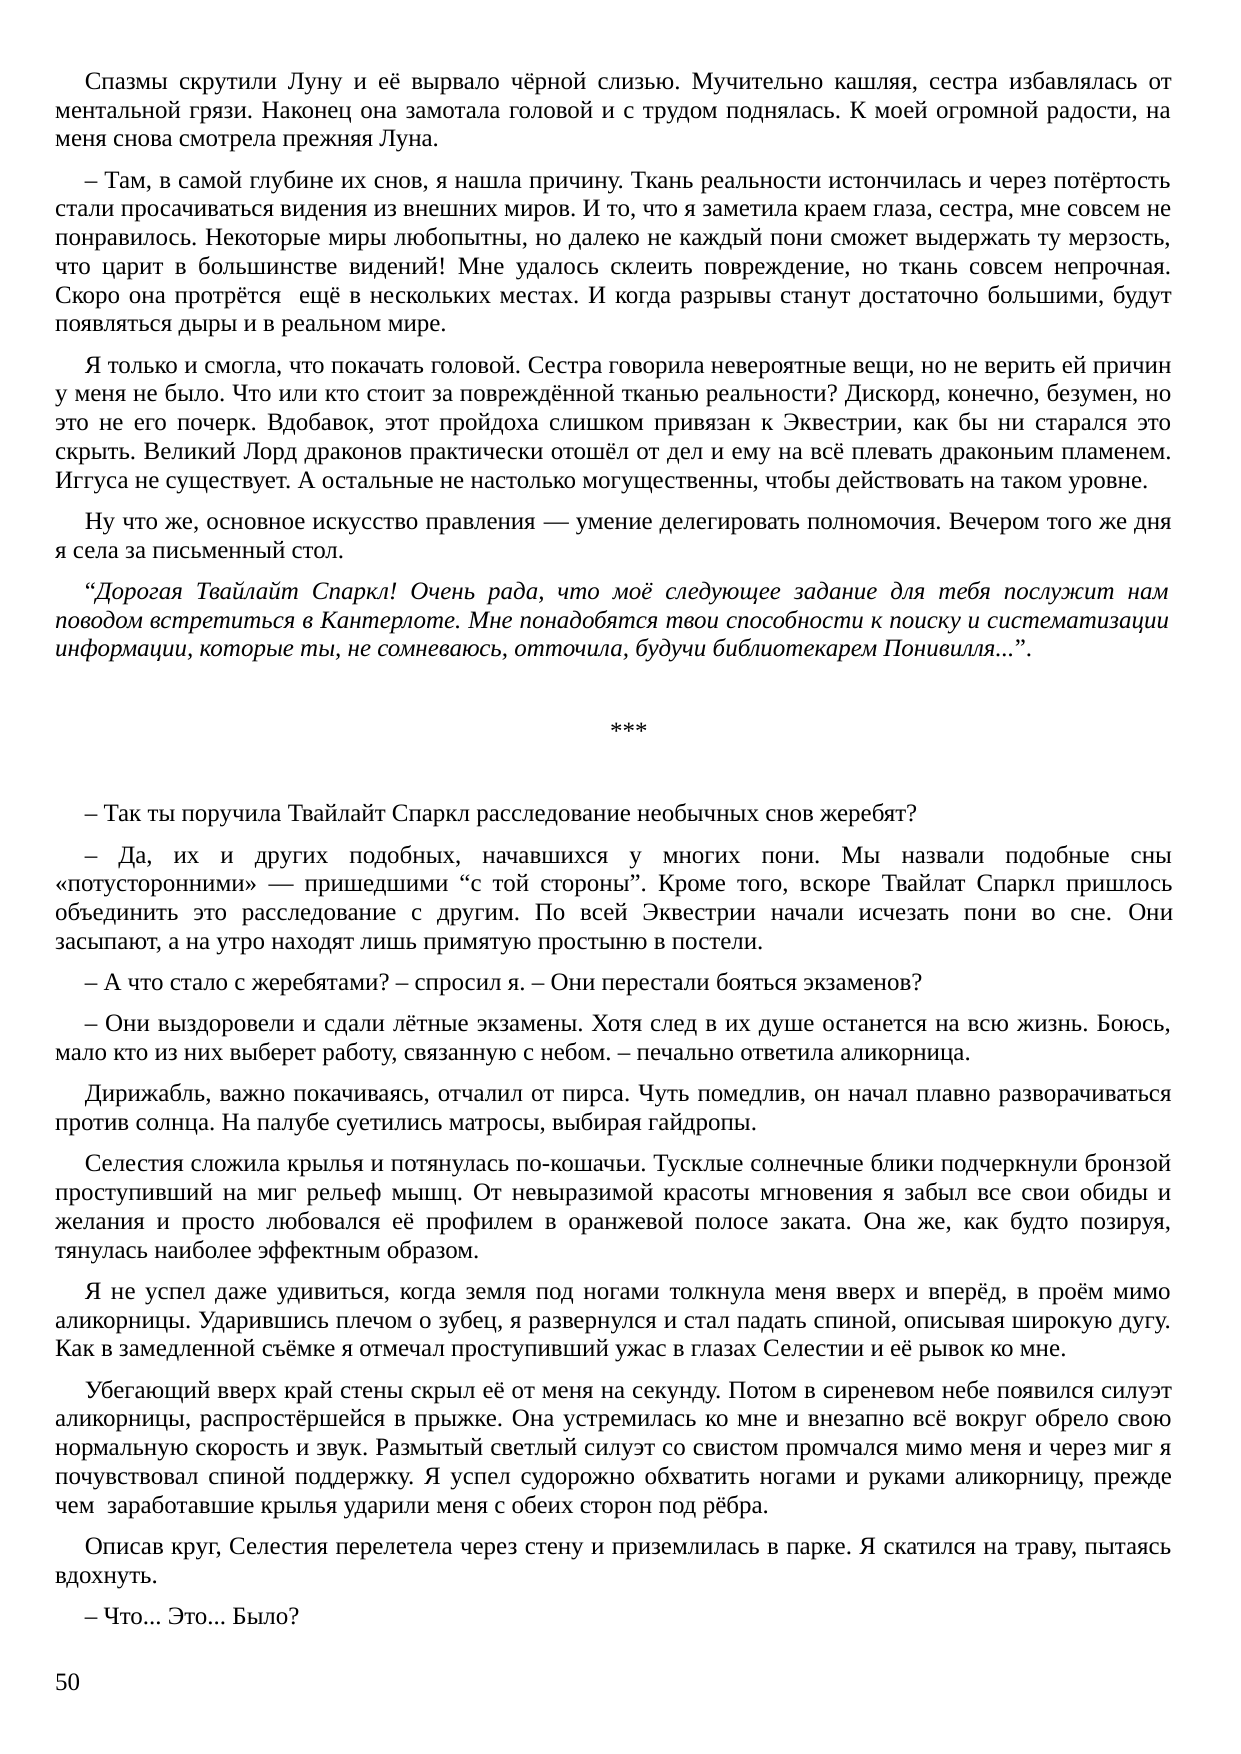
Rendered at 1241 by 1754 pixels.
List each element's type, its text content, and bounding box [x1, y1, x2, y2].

text Дирижабль, важно покачиваясь, отчалил от пирса. Чуть помедлив, он начал плавно разворачиваться против солнца. На палубе суетились матросы, выбирая гайдропы. [55, 1078, 1173, 1136]
text Ну что же, основное искусство правления — умение делегировать полномочия. Вечером того же дня я села за письменный стол. [55, 506, 1173, 563]
text – Да, их и других подобных, начавшихся у многих пони. Мы назвали подобные сны «потусторонними» — пришедшими “с той стороны”. Кроме того, вскоре Твайлат Спаркл пришлось объединить это расследование с другим. По всей Эквестрии начали исчезать пони во сне. Они засыпают, а на утро находят лишь примятую простыню в постели. [55, 840, 1173, 955]
text Убегающий вверх край стены скрыл её от меня на секунду. Потом в сиреневом небе появился силуэт аликорницы, распростёршейся в прыжке. Она устремилась ко мне и внезапно всё вокруг обрело свою нормальную скорость и звук. Размытый светлый силуэт со свистом промчался мимо меня и через миг я почувствовал спиной поддержку. Я успел судорожно обхватить ногами и руками аликорницу, прежде чем заработавшие крылья ударили меня с обеих сторон под рёбра. [55, 1375, 1173, 1518]
text Я не успел даже удивиться, когда земля под ногами толкнула меня вверх и вперёд, в проём мимо аликорницы. Ударившись плечом о зубец, я развернулся и стал падать спиной, описывая широкую дугу. Как в замедленной съёмке я отмечал проступивший ужас в глазах Селестии и её рывок ко мне. [55, 1276, 1173, 1362]
text – Там, в самой глубине их снов, я нашла причину. Ткань реальности истончилась и через потёртость стали просачиваться видения из внешних миров. И то, что я заметила краем глаза, сестра, мне совсем не понравилось. Некоторые миры любопытны, но далеко не каждый пони сможет выдержать ту мерзость, что царит в большинстве видений! Мне удалось склеить повреждение, но ткань совсем непрочная. Скоро она протрётся ещё в нескольких местах. И когда разрывы станут достаточно большими, будут появляться дыры и в реальном мире. [55, 165, 1173, 337]
text – А что стало с жеребятами? – спросил я. – Они перестали бояться экзаменов? [55, 967, 1173, 996]
text – Так ты поручила Твайлайт Спаркл расследование необычных снов жеребят? [55, 798, 1173, 827]
text – Что... Это... Было? [55, 1601, 1173, 1630]
text Спазмы скрутили Луну и её вырвало чёрной слизью. Мучительно кашляя, сестра избавлялась от ментальной грязи. Наконец она замотала головой и с трудом поднялась. К моей огромной радости, на меня снова смотрела прежняя Луна. [55, 66, 1173, 152]
text – Они выздоровели и сдали лётные экзамены. Хотя след в их душе останется на всю жизнь. Боюсь, мало кто из них выберет работу, связанную с небом. – печально ответила аликорница. [55, 1008, 1173, 1066]
text *** [55, 716, 1173, 745]
text Селестия сложила крылья и потянулась по-кошачьи. Тусклые солнечные блики подчеркнули бронзой проступивший на миг рельеф мышц. От невыразимой красоты мгновения я забыл все свои обиды и желания и просто любовался её профилем в оранжевой полосе заката. Она же, как будто позируя, тянулась наиболее эффектным образом. [55, 1148, 1173, 1263]
text Описав круг, Селестия перелетела через стену и приземлилась в парке. Я скатился на траву, пытаясь вдохнуть. [55, 1531, 1173, 1588]
text Я только и смогла, что покачать головой. Сестра говорила невероятные вещи, но не верить ей причин у меня не было. Что или кто стоит за повреждённой тканью реальности? Дискорд, конечно, безумен, но это не его почерк. Вдобавок, этот пройдоха слишком привязан к Эквестрии, как бы ни старался это скрыть. Великий Лорд драконов практически отошёл от дел и ему на всё плевать драконьим пламенем. Иггуса не существует. А остальные не настолько могущественны, чтобы действовать на таком уровне. [55, 350, 1173, 493]
text “Дорогая Твайлайт Спаркл! Очень рада, что моё следующее задание для тебя послужит нам поводом встретиться в Кантерлоте. Мне понадобятся твои способности к поиску и систематизации информации, которые ты, не сомневаюсь, отточила, будучи библиотекарем Понивилля...”. [55, 576, 1173, 662]
